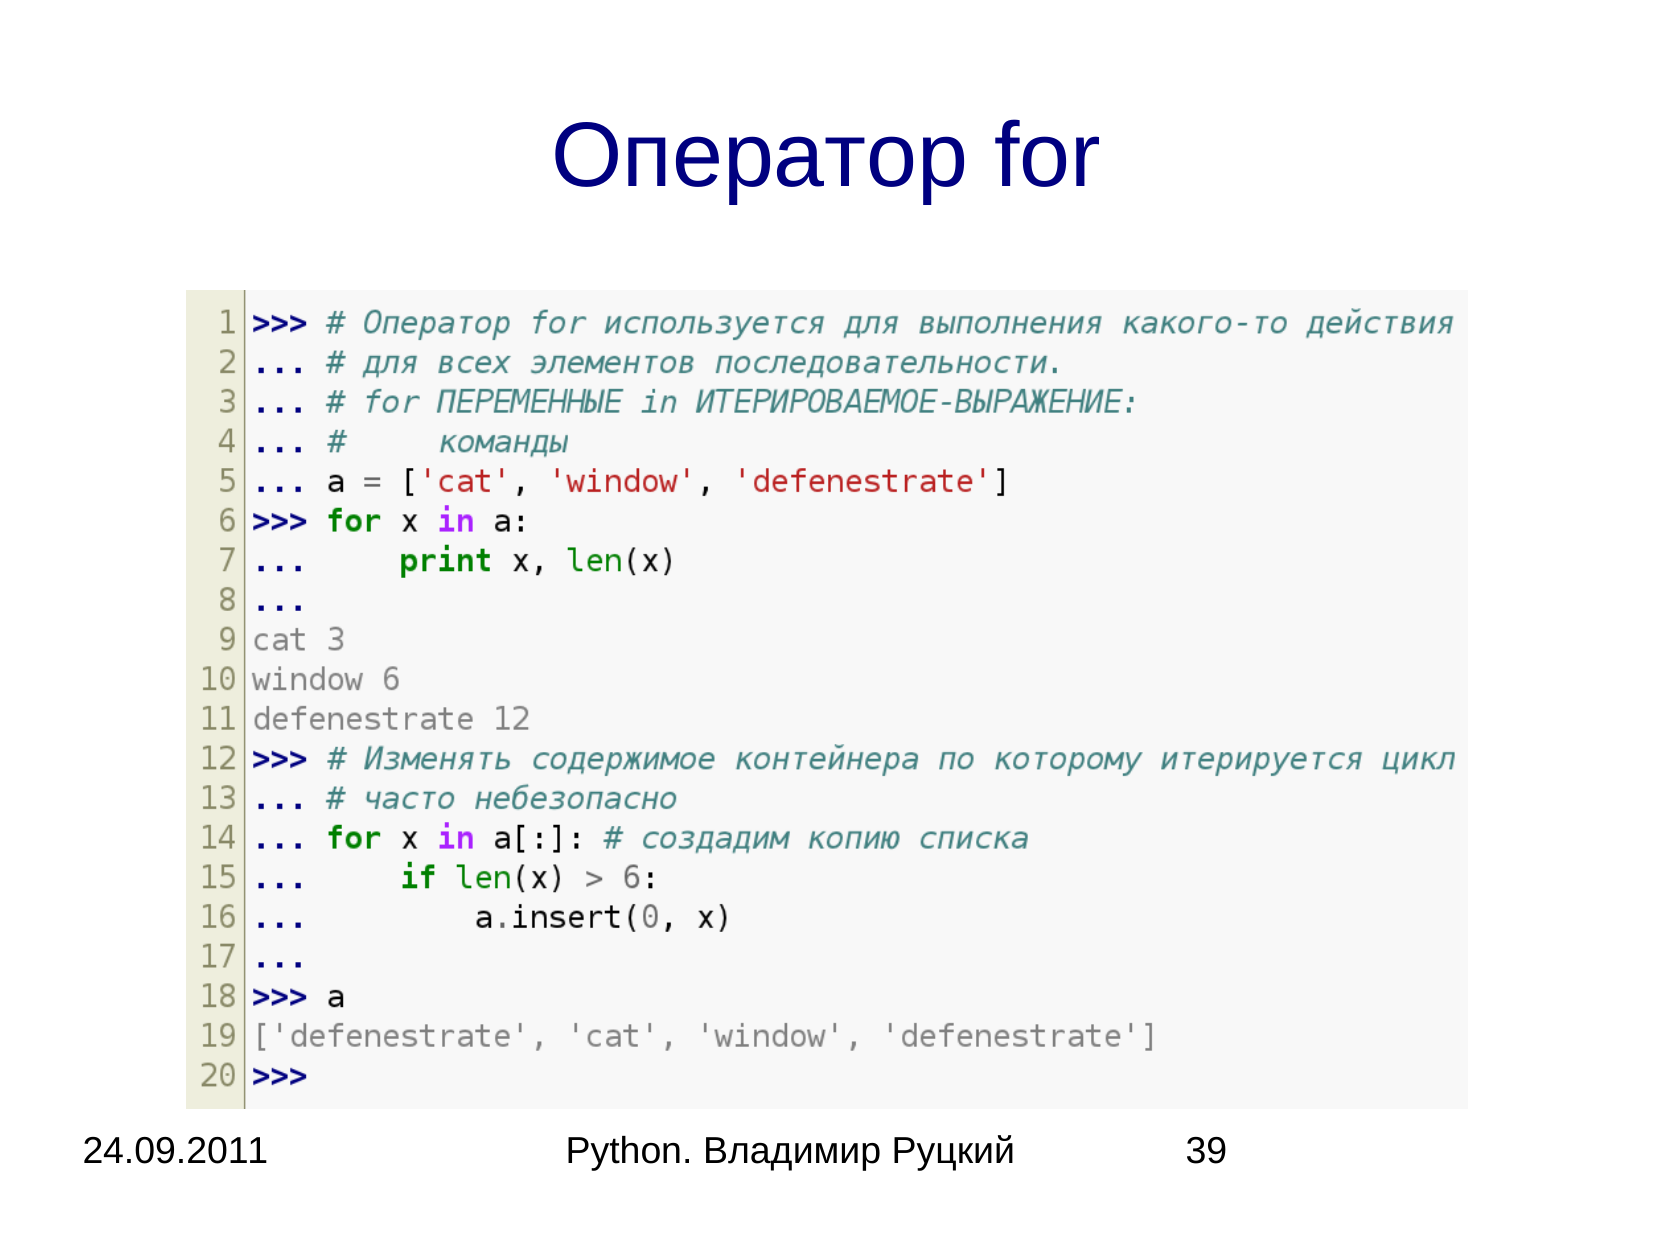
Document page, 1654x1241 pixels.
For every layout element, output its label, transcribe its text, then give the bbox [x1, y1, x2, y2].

title Оператор for [82, 49, 1571, 257]
picture [186, 290, 1468, 1109]
